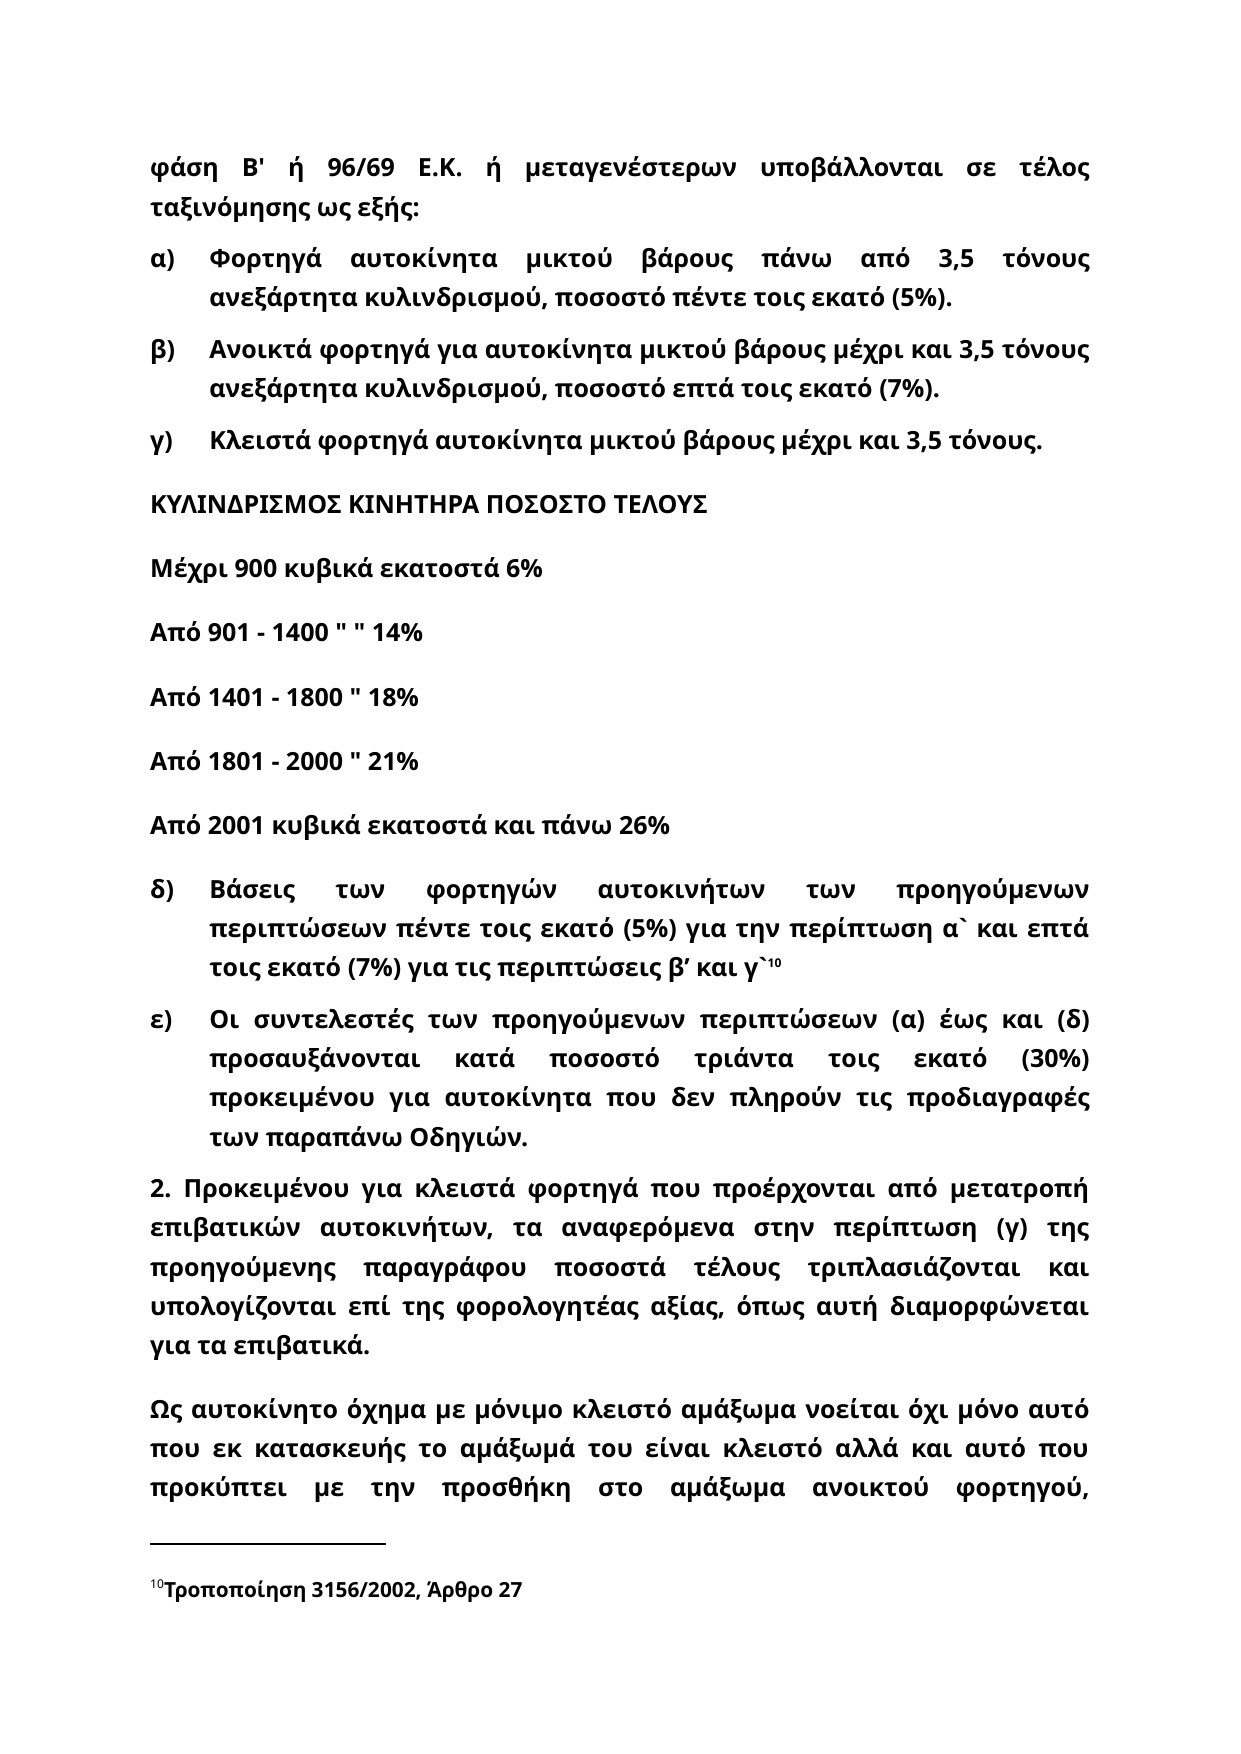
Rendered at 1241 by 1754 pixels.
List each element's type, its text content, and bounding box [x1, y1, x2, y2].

list α) Φορτηγά αυτοκίνητα μικτού βάρους πάνω από 3,5 τόνους ανεξάρτητα κυλινδρισμού, ποσοστό πέντε τοις εκατό (5%). [150, 241, 1090, 314]
text 2. Προκειμένου για κλειστά φορτηγά που προέρχονται από μετατροπή επιβατικών αυτοκινήτων, τα αναφερόμενα στην περίπτωση (γ) της προηγούμενης παραγράφου ποσοστά τέλους τριπλασιάζονται και υπολογίζονται επί της φορολογητέας αξίας, όπως αυτή διαμορφώνεται για τα επιβατικά. [150, 1171, 1090, 1362]
text Τροποποίηση 3156/2002, Άρθρο 27 [150, 1576, 1090, 1604]
list ε) Οι συντελεστές των προηγούμενων περιπτώσεων (α) έως και (δ) προσαυξάνονται κατά ποσοστό τριάντα τοις εκατό (30%) προκειμένου για αυτοκίνητα που δεν πληρούν τις προδιαγραφές των παραπάνω Οδηγιών. [150, 1002, 1090, 1153]
text Από 1401 - 1800 " 18% [150, 679, 1090, 713]
text Από 901 - 1400 " " 14% [150, 615, 1090, 649]
text Μέχρι 900 κυβικά εκατοστά 6% [150, 551, 1090, 585]
text φάση Β' ή 96/69 Ε.Κ. ή μεταγενέστερων υποβάλλονται σε τέλος ταξινόμησης ως εξής: [150, 150, 1090, 223]
text ΚΥΛΙΝΔΡΙΣΜΟΣ ΚΙΝΗΤΗΡΑ ΠΟΣΟΣΤΟ ΤΕΛΟΥΣ [150, 487, 1090, 521]
text Ως αυτοκίνητο όχημα με μόνιμο κλειστό αμάξωμα νοείται όχι μόνο αυτό που εκ κατασκευής το αμάξωμά του είναι κλειστό αλλά και αυτό που προκύπτει με την προσθήκη στο αμάξωμα ανοικτού φορτηγού, [150, 1392, 1090, 1504]
text Από 1801 - 2000 " 21% [150, 743, 1090, 777]
list β) Ανοικτά φορτηγά για αυτοκίνητα μικτού βάρους μέχρι και 3,5 τόνους ανεξάρτητα κυλινδρισμού, ποσοστό επτά τοις εκατό (7%). [150, 332, 1090, 405]
text Από 2001 κυβικά εκατοστά και πάνω 26% [150, 807, 1090, 842]
list δ) Βάσεις των φορτηγών αυτοκινήτων των προηγούμενων περιπτώσεων πέντε τοις εκατό (5%) για την περίπτωση α` και επτά τοις εκατό (7%) για τις περιπτώσεις β’ και γ` [150, 872, 1090, 984]
list γ) Κλειστά φορτηγά αυτοκίνητα μικτού βάρους μέχρι και 3,5 τόνους. [150, 422, 1090, 457]
